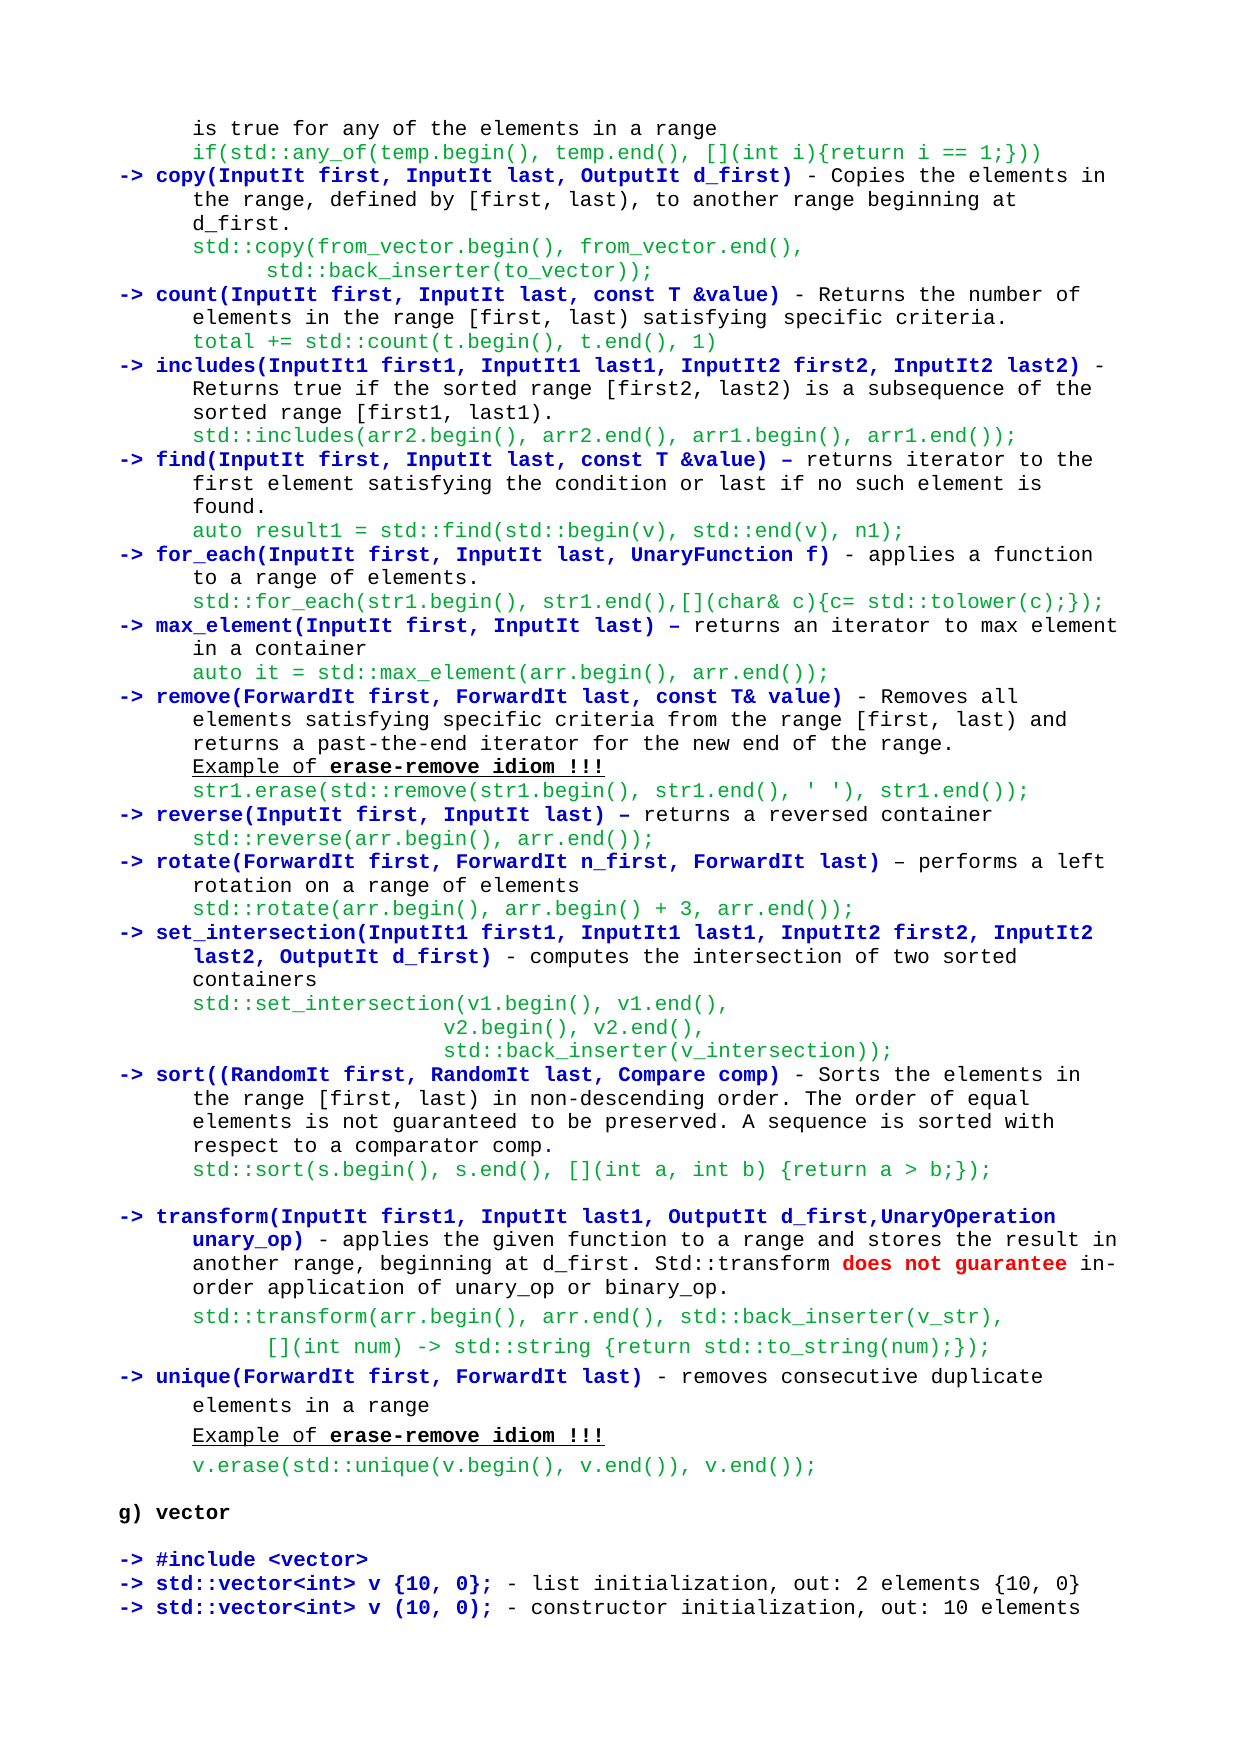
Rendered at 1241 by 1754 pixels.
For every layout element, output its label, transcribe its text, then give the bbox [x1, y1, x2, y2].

text -> copy(InputIt first, InputIt last, OutputIt d_first) - Copies the elements in the range, defined by [first, last), to another range beginning at d_first. [118, 165, 1122, 236]
text auto result1 = std::find(std::begin(v), std::end(v), n1); [118, 520, 1122, 544]
text std::includes(arr2.begin(), arr2.end(), arr1.begin(), arr1.end()); [118, 426, 1122, 449]
text -> for_each(InputIt first, InputIt last, UnaryFunction f) - applies a function to a range of elements. [118, 544, 1122, 591]
text std::back_inserter(v_intersection)); [118, 1040, 1122, 1064]
text -> count(InputIt first, InputIt last, const T &value) - Returns the number of elements in the range [first, last) satisfying specific criteria. [118, 284, 1122, 331]
text Example of erase-remove idiom !!! [118, 1419, 1122, 1449]
text std::transform(arr.begin(), arr.end(), std::back_inserter(v_str), [118, 1300, 1122, 1330]
text g) vector [118, 1502, 1122, 1526]
text total += std::count(t.begin(), t.end(), 1) [118, 331, 1122, 354]
text std::set_intersection(v1.begin(), v1.end(), [118, 993, 1122, 1017]
text v.erase(std::unique(v.begin(), v.end()), v.end()); [118, 1449, 1122, 1478]
text std::reverse(arr.begin(), arr.end()); [118, 827, 1122, 851]
text std::sort(s.begin(), s.end(), [](int a, int b) {return a > b;}); [118, 1158, 1122, 1182]
text v2.begin(), v2.end(), [118, 1017, 1122, 1040]
text is true for any of the elements in a range [118, 118, 1122, 142]
text std::for_each(str1.begin(), str1.end(),[](char& c){c= std::tolower(c);}); [118, 591, 1122, 615]
text -> set_intersection(InputIt1 first1, InputIt1 last1, InputIt2 first2, InputIt2 last2, OutputIt d_first) - computes the intersection of two sorted containers [118, 922, 1122, 993]
text -> max_element(InputIt first, InputIt last) – returns an iterator to max element in a container [118, 615, 1122, 662]
text -> transform(InputIt first1, InputIt last1, OutputIt d_first,UnaryOperation unary_op) - applies the given function to a range and stores the result in another range, beginning at d_first. Std::transform does not guarantee in- order application of unary_op or binary_op. [118, 1206, 1122, 1300]
text [](int num) -> std::string {return std::to_string(num);}); [118, 1330, 1122, 1360]
text -> remove(ForwardIt first, ForwardIt last, const T& value) - Removes all elements satisfying specific criteria from the range [first, last) and returns a past-the-end iterator for the new end of the range. [118, 686, 1122, 757]
text auto it = std::max_element(arr.begin(), arr.end()); [118, 662, 1122, 686]
text -> reverse(InputIt first, InputIt last) – returns a reversed container [118, 804, 1122, 827]
text str1.erase(std::remove(str1.begin(), str1.end(), ' '), str1.end()); [118, 780, 1122, 804]
text -> unique(ForwardIt first, ForwardIt last) - removes consecutive duplicate elements in a range [118, 1360, 1122, 1419]
text -> rotate(ForwardIt first, ForwardIt n_first, ForwardIt last) – performs a left rotation on a range of elements [118, 851, 1122, 898]
text -> find(InputIt first, InputIt last, const T &value) – returns iterator to the first element satisfying the condition or last if no such element is found. [118, 449, 1122, 520]
text -> sort((RandomIt first, RandomIt last, Compare comp) - Sorts the elements in the range [first, last) in non-descending order. The order of equal elements is not guaranteed to be preserved. A sequence is sorted with respect to a comparator comp. [118, 1064, 1122, 1158]
text -> #include <vector> [118, 1549, 1122, 1573]
text Example of erase-remove idiom !!! [118, 757, 1122, 780]
text std::rotate(arr.begin(), arr.begin() + 3, arr.end()); [118, 898, 1122, 922]
text -> std::vector<int> v {10, 0}; - list initialization, out: 2 elements {10, 0} [118, 1573, 1122, 1597]
text if(std::any_of(temp.begin(), temp.end(), [](int i){return i == 1;})) [118, 142, 1122, 165]
text -> std::vector<int> v (10, 0); - constructor initialization, out: 10 elements [118, 1597, 1122, 1620]
text std::copy(from_vector.begin(), from_vector.end(), std::back_inserter(to_vector)); [118, 236, 1122, 284]
text -> includes(InputIt1 first1, InputIt1 last1, InputIt2 first2, InputIt2 last2) - Returns true if the sorted range [first2, last2) is a subsequence of the sorted range [first1, last1). [118, 354, 1122, 426]
